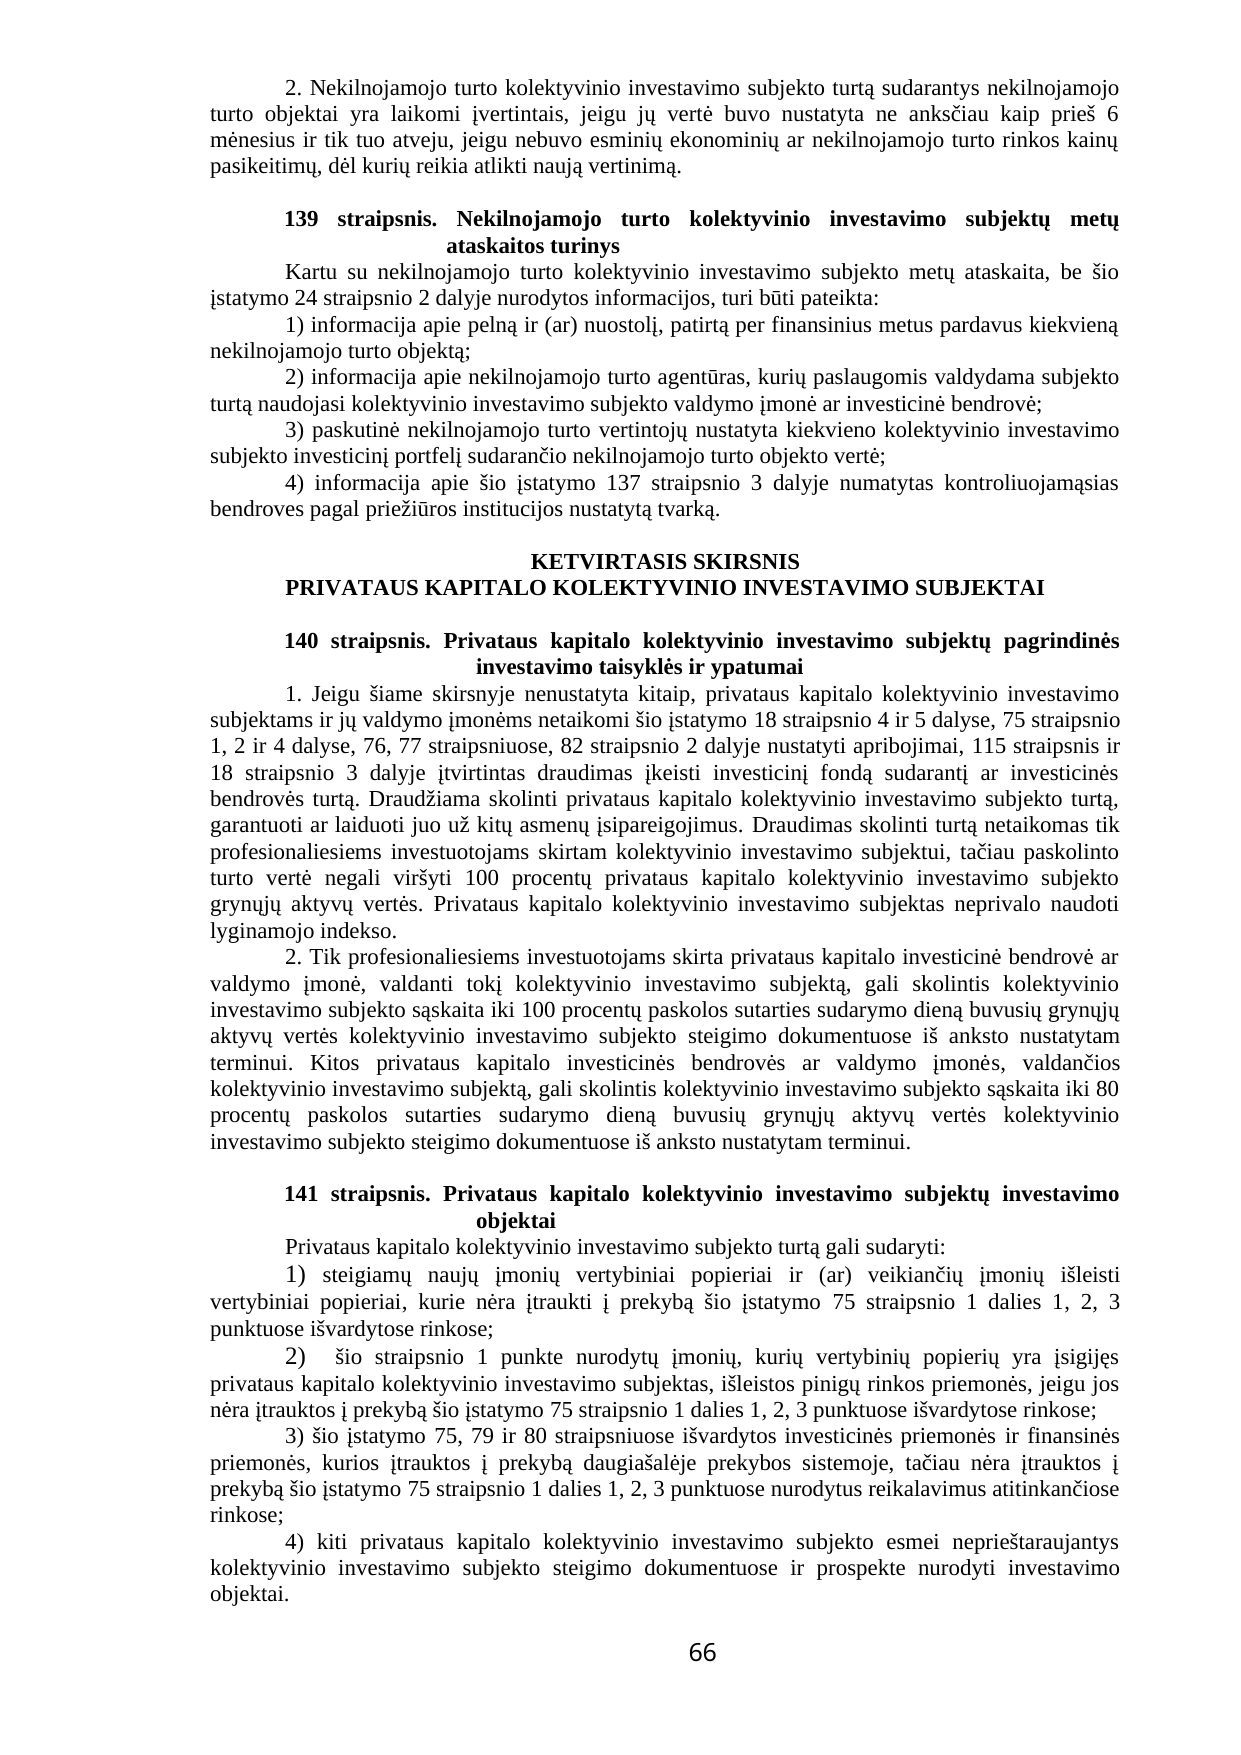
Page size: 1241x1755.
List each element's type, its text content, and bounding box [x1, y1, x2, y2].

text 4) kiti privataus kapitalo kolektyvinio investavimo subjekto esmei neprieštaraujantys kolektyvinio investavimo subjekto steigimo dokumentuose ir prospekte nurodyti investavimo objektai. [210, 1528, 1120, 1607]
text 2. Tik profesionaliesiems investuotojams skirta privataus kapitalo investicinė bendrovė ar valdymo įmonė, valdanti tokį kolektyvinio investavimo subjektą, gali skolintis kolektyvinio investavimo subjekto sąskaita iki 100 procentų paskolos sutarties sudarymo dieną buvusių grynųjų aktyvų vertės kolektyvinio investavimo subjekto steigimo dokumentuose iš anksto nustatytam terminui. Kitos privataus kapitalo investicinės bendrovės ar valdymo įmonės, valdančios kolektyvinio investavimo subjektą, gali skolintis kolektyvinio investavimo subjekto sąskaita iki 80 procentų paskolos sutarties sudarymo dieną buvusių grynųjų aktyvų vertės kolektyvinio investavimo subjekto steigimo dokumentuose iš anksto nustatytam terminui. [210, 943, 1120, 1154]
text 3) šio įstatymo 75, 79 ir 80 straipsniuose išvardytos investicinės priemonės ir finansinės priemonės, kurios įtrauktos į prekybą daugiašalėje prekybos sistemoje, tačiau nėra įtrauktos į prekybą šio įstatymo 75 straipsnio 1 dalies 1, 2, 3 punktuose nurodytus reikalavimus atitinkančiose rinkose; [210, 1422, 1120, 1528]
text 4) informacija apie šio įstatymo 137 straipsnio 3 dalyje numatytas kontroliuojamąsias bendroves pagal priežiūros institucijos nustatytą tvarką. [210, 469, 1120, 522]
text 2) informacija apie nekilnojamojo turto agentūras, kurių paslaugomis valdydama subjekto turtą naudojasi kolektyvinio investavimo subjekto valdymo įmonė ar investicinė bendrovė; [210, 363, 1120, 416]
text ketvirtasis SKIRSNIS [210, 548, 1120, 574]
text 140 straipsnis. Privataus kapitalo kolektyvinio investavimo subjektų pagrindinės investavimo taisyklės ir ypatumai [284, 627, 1120, 680]
text 1) informacija apie pelną ir (ar) nuostolį, patirtą per finansinius metus pardavus kiekvieną nekilnojamojo turto objektą; [210, 311, 1120, 363]
text Kartu su nekilnojamojo turto kolektyvinio investavimo subjekto metų ataskaita, be šio įstatymo 24 straipsnio 2 dalyje nurodytos informacijos, turi būti pateikta: [210, 258, 1120, 311]
text 2. Nekilnojamojo turto kolektyvinio investavimo subjekto turtą sudarantys nekilnojamojo turto objektai yra laikomi įvertintais, jeigu jų vertė buvo nustatyta ne anksčiau kaip prieš 6 mėnesius ir tik tuo atveju, jeigu nebuvo esminių ekonominių ar nekilnojamojo turto rinkos kainų pasikeitimų, dėl kurių reikia atlikti naują vertinimą. [210, 73, 1120, 179]
text Privataus kapitalo kolektyvinio investavimo subjekto turtą gali sudaryti: [210, 1233, 1120, 1259]
text 139 straipsnis. Nekilnojamojo turto kolektyvinio investavimo subjektų metų ataskaitos turinys [284, 205, 1120, 258]
text 1. Jeigu šiame skirsnyje nenustatyta kitaip, privataus kapitalo kolektyvinio investavimo subjektams ir jų valdymo įmonėms netaikomi šio įstatymo 18 straipsnio 4 ir 5 dalyse, 75 straipsnio 1, 2 ir 4 dalyse, 76, 77 straipsniuose, 82 straipsnio 2 dalyje nustatyti apribojimai, 115 straipsnis ir 18 straipsnio 3 dalyje įtvirtintas draudimas įkeisti investicinį fondą sudarantį ar investicinės bendrovės turtą. Draudžiama skolinti privataus kapitalo kolektyvinio investavimo subjekto turtą, garantuoti ar laiduoti juo už kitų asmenų įsipareigojimus. Draudimas skolinti turtą netaikomas tik profesionaliesiems investuotojams skirtam kolektyvinio investavimo subjektui, tačiau paskolinto turto vertė negali viršyti 100 procentų privataus kapitalo kolektyvinio investavimo subjekto grynųjų aktyvų vertės. Privataus kapitalo kolektyvinio investavimo subjektas neprivalo naudoti lyginamojo indekso. [210, 680, 1120, 943]
text 3) paskutinė nekilnojamojo turto vertintojų nustatyta kiekvieno kolektyvinio investavimo subjekto investicinį portfelį sudarančio nekilnojamojo turto objekto vertė; [210, 416, 1120, 469]
list šio straipsnio 1 punkte nurodytų įmonių, kurių vertybinių popierių yra įsigijęs privataus kapitalo kolektyvinio investavimo subjektas, išleistos pinigų rinkos priemonės, jeigu jos nėra įtrauktos į prekybą šio įstatymo 75 straipsnio 1 dalies 1, 2, 3 punktuose išvardytose rinkose; [210, 1341, 1120, 1422]
text PRIVATAUS KAPITALO Kolektyvinio investavimo subjektai [210, 574, 1120, 601]
text 141 straipsnis. Privataus kapitalo kolektyvinio investavimo subjektų investavimo objektai [284, 1180, 1120, 1233]
list steigiamų naujų įmonių vertybiniai popieriai ir (ar) veikiančių įmonių išleisti vertybiniai popieriai, kurie nėra įtraukti į prekybą šio įstatymo 75 straipsnio 1 dalies 1, 2, 3 punktuose išvardytose rinkose; [210, 1259, 1120, 1341]
